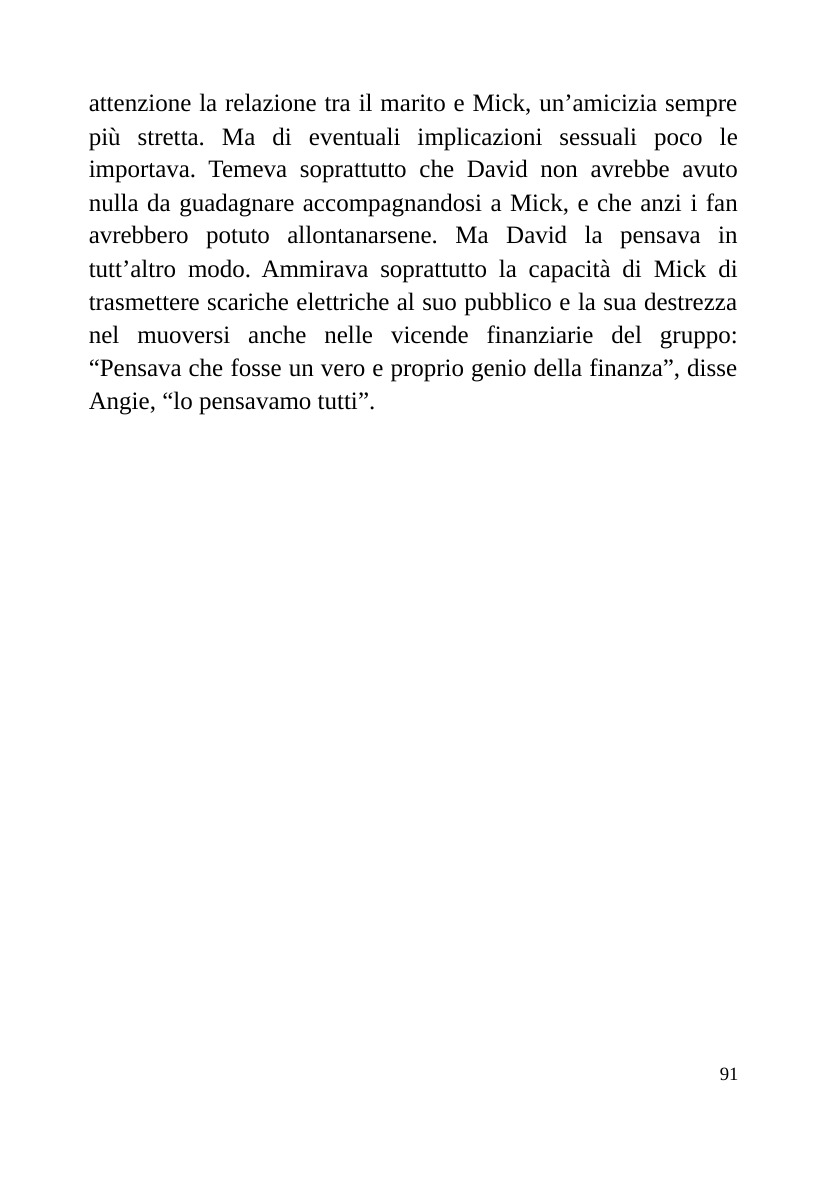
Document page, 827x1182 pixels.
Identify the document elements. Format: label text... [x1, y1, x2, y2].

text attenzione la relazione tra il marito e Mick, un’amicizia sempre più stretta. Ma di eventuali implicazioni sessuali poco le importava. Temeva soprattutto che David non avrebbe avuto nulla da guadagnare accompagnandosi a Mick, e che anzi i fan avrebbero potuto allontanarsene. Ma David la pensava in tutt’altro modo. Ammirava soprattutto la capacità di Mick di trasmettere scariche elettriche al suo pubblico e la sua destrezza nel muoversi anche nelle vicende finanziarie del gruppo: “Pensava che fosse un vero e proprio genio della finanza”, disse Angie, “lo pensavamo tutti”. [88, 88, 738, 414]
